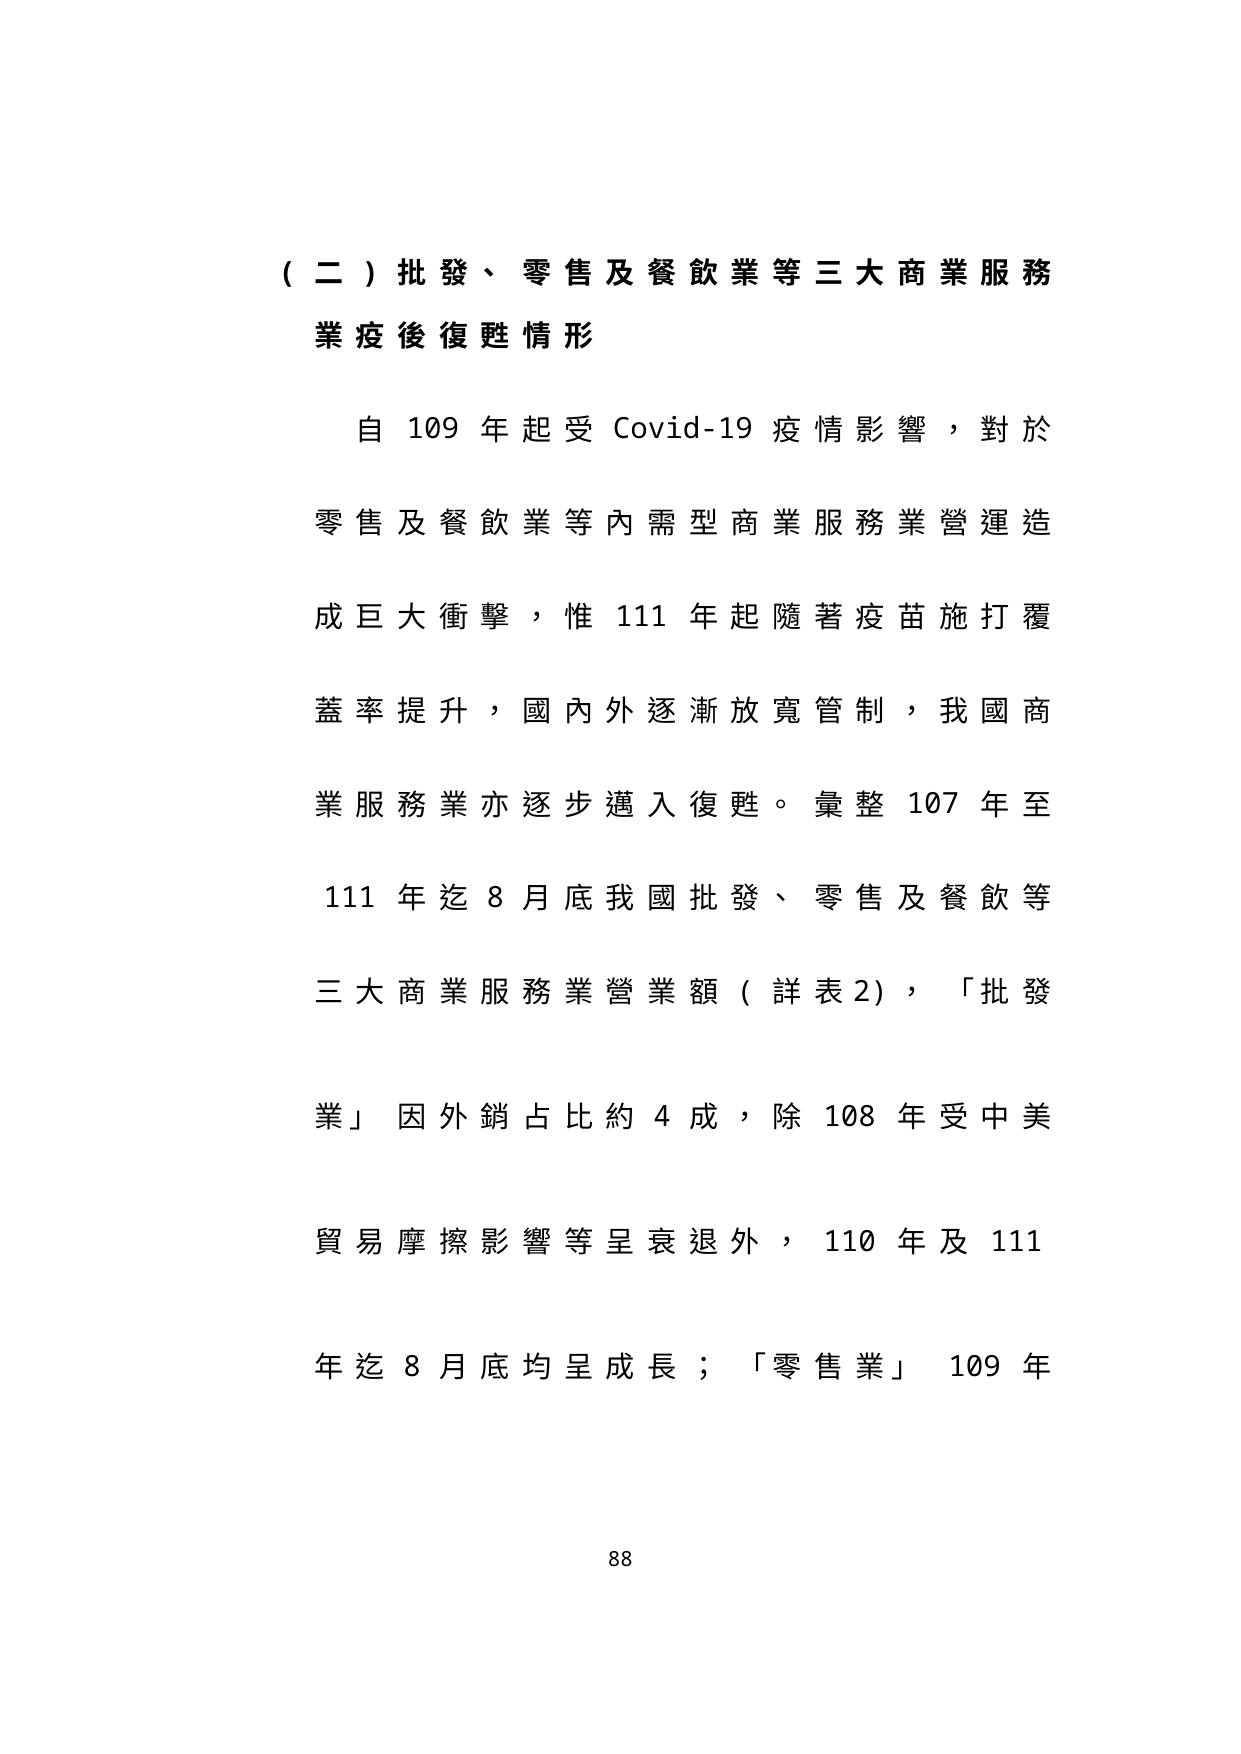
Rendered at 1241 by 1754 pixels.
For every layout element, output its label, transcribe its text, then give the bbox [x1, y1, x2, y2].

text 自109年起受Covid-19疫情影響，對於零售及餐飲業等內需型商業服務業營運造成巨大衝擊，惟111年起隨著疫苗施打覆蓋率提升，國內外逐漸放寬管制，我國商業服務業亦逐步邁入復甦。彙整107年至111年迄8月底我國批發、零售及餐飲等三大商業服務業營業額(詳表2)，「批發業」因外銷占比約4成，除108年受中美貿易摩擦影響等呈衰退外，110年及111年迄8月底均呈成長；「零售業」109年 [271, 354, 1058, 1417]
text (二)批發、零售及餐飲業等三大商業服務業疫後復甦情形 [242, 229, 1058, 354]
